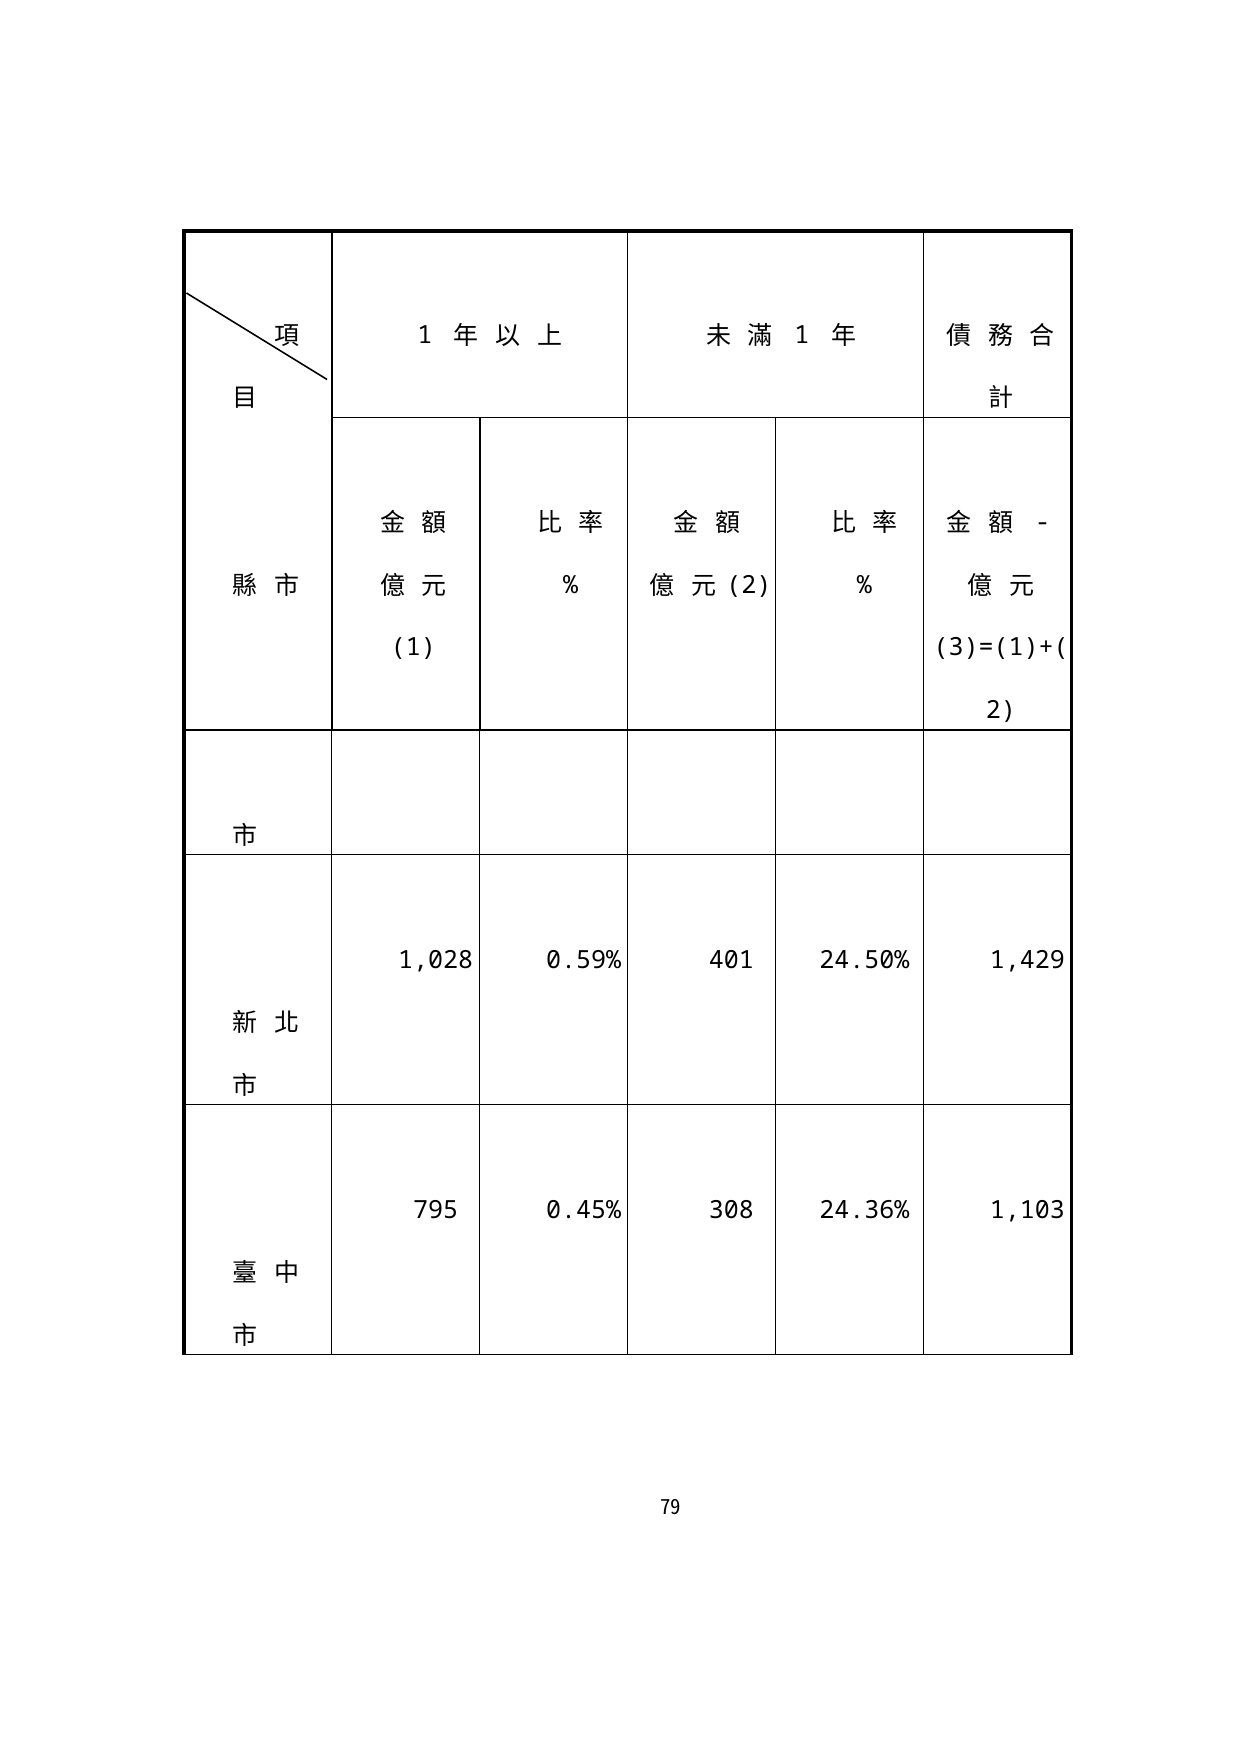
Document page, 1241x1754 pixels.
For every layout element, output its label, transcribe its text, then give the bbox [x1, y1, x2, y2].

table_header 未滿1年 [628, 233, 923, 417]
table_header 1年以上 [333, 233, 627, 417]
table_cell 1,103 [924, 1105, 1070, 1354]
table_cell 1,429 [924, 855, 1070, 1104]
table_cell 795 [332, 1105, 479, 1354]
table_cell 縣市 [186, 417, 331, 729]
table_cell 401 [628, 855, 775, 1104]
table_cell 24.36% [776, 1105, 923, 1354]
table_cell 24.50% [776, 855, 923, 1104]
table_cell 金額 億元(2) [628, 418, 775, 729]
table_cell 市 [186, 731, 331, 854]
table_cell [628, 731, 775, 854]
table_cell 0.59% [480, 855, 627, 1104]
table_cell 1,028 [332, 855, 479, 1104]
table_cell 臺中市 [186, 1105, 331, 1354]
table_cell 新北市 [186, 855, 331, 1104]
table_cell 308 [628, 1105, 775, 1354]
table_header 項目 [186, 233, 331, 417]
table_cell [776, 731, 923, 854]
table_cell [332, 731, 479, 854]
table_cell 金額 億元(1) [333, 418, 479, 729]
table_cell 金額-億元 (3)=(1)+(2) [924, 418, 1070, 729]
table_cell [924, 731, 1070, 854]
table_header 債務合計 [924, 233, 1070, 417]
table_cell [480, 731, 627, 854]
table_cell 比率 % [776, 418, 923, 729]
table_cell 比率 % [481, 418, 627, 729]
table_cell 0.45% [480, 1105, 627, 1354]
